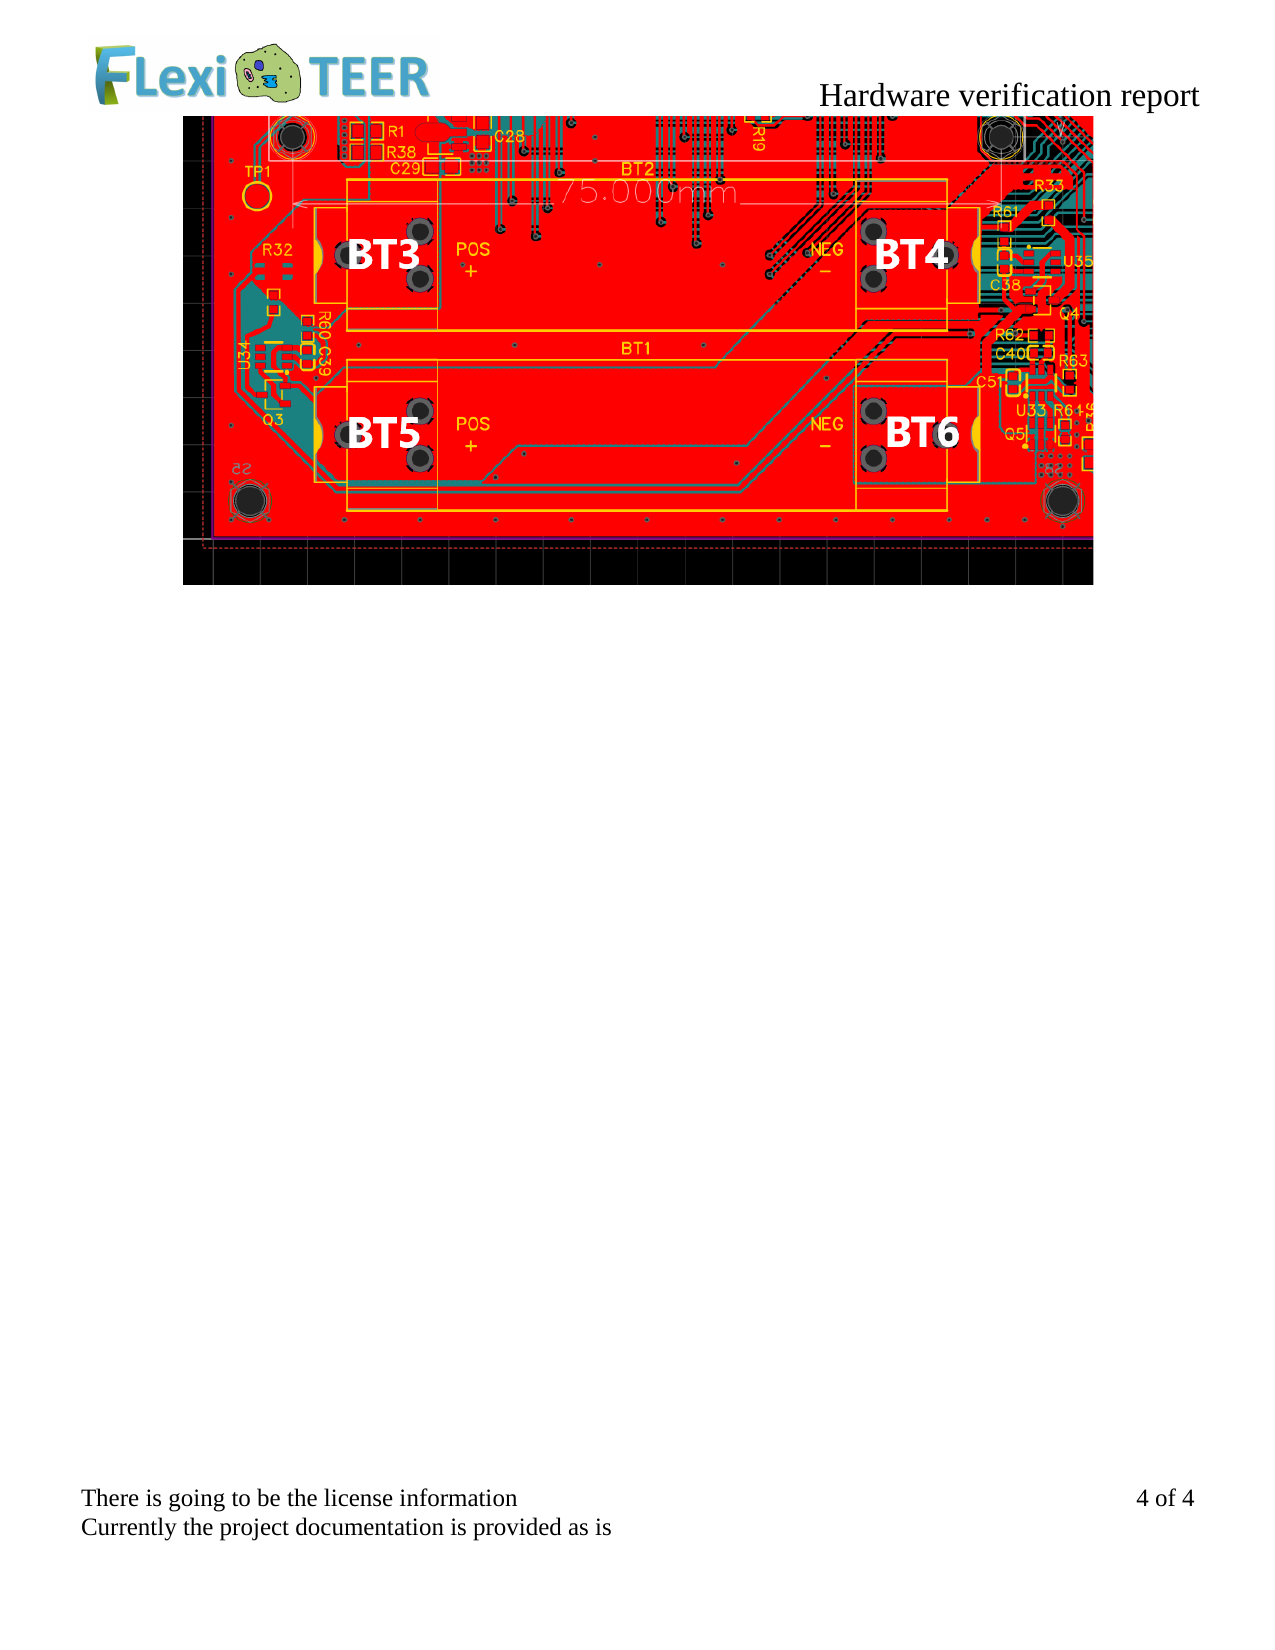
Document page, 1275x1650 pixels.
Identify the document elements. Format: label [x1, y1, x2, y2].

picture [86, 34, 1094, 585]
